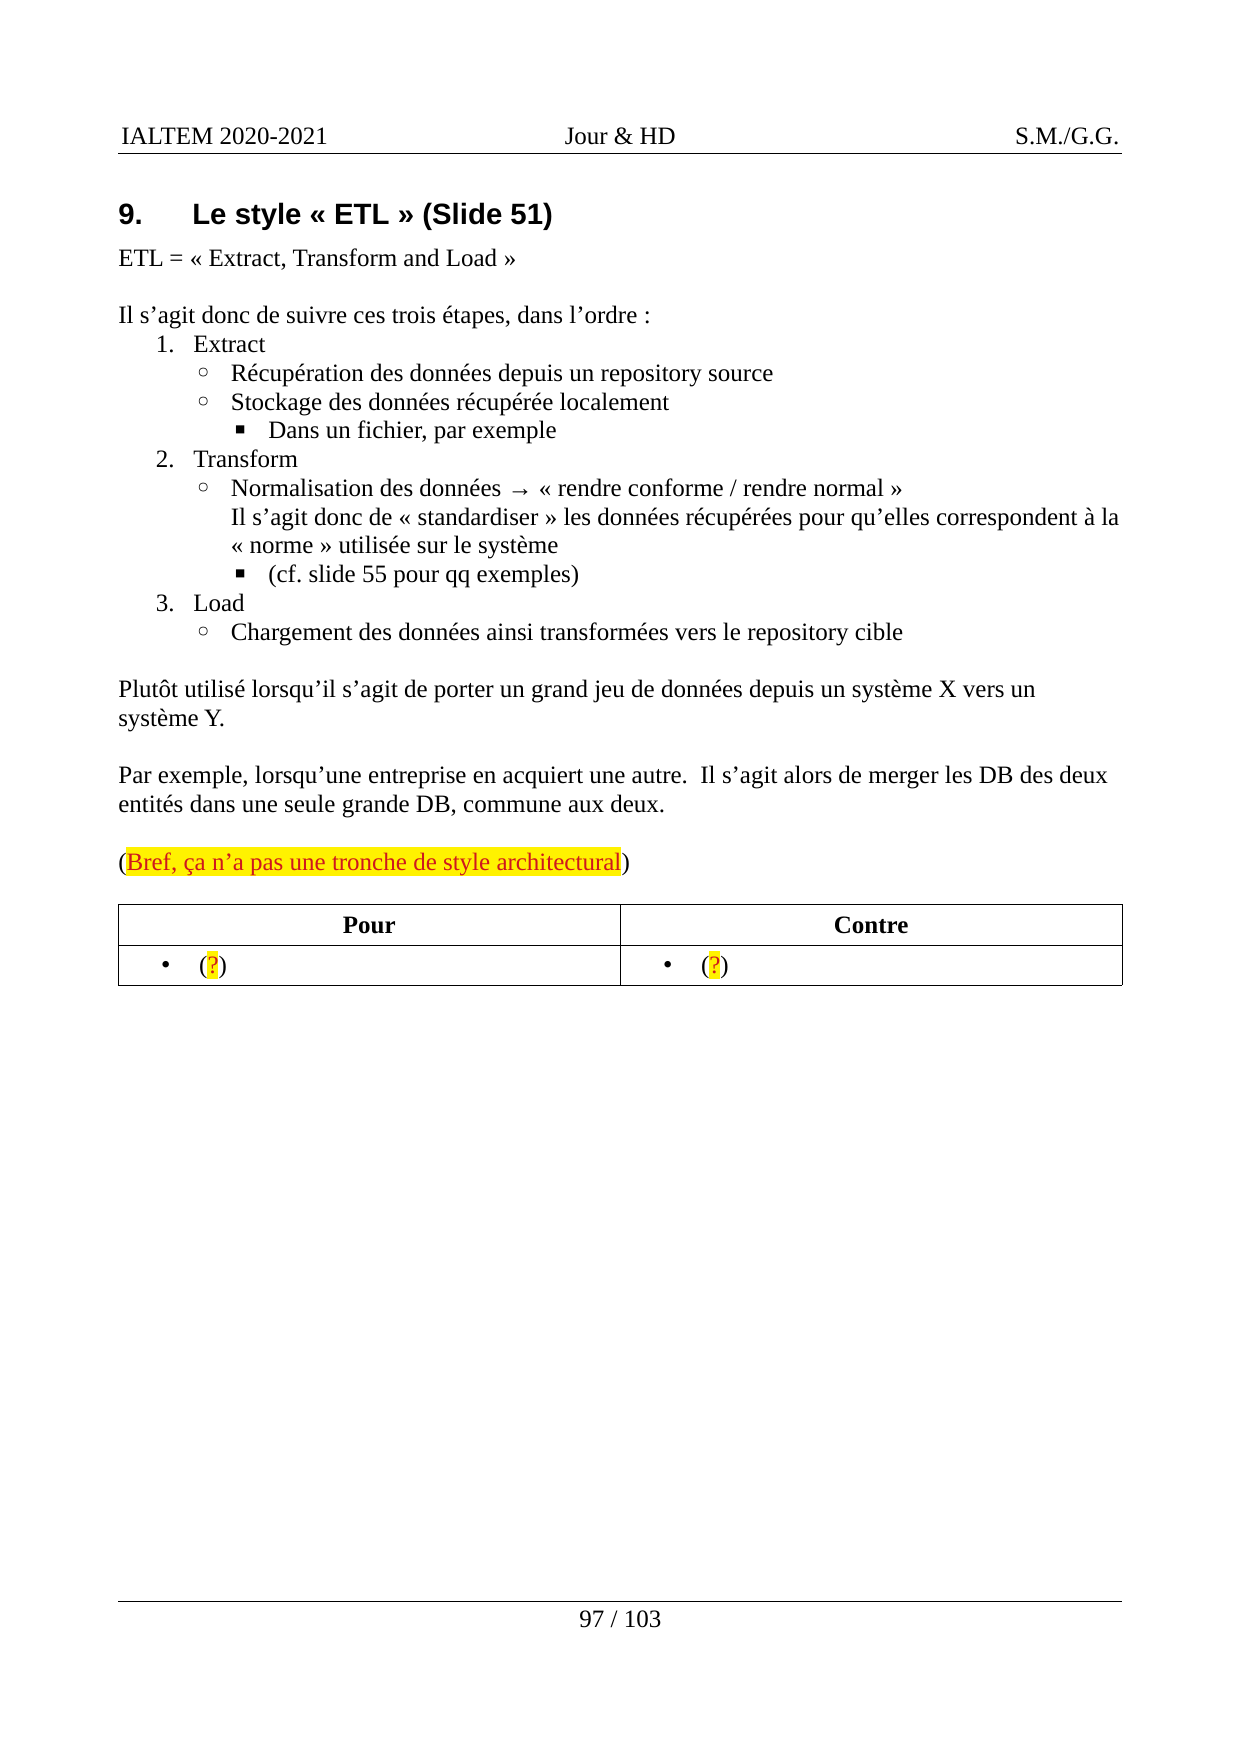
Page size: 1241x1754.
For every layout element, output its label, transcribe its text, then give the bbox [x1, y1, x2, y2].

text (Bref, ça n’a pas une tronche de style architectural) [118, 847, 1122, 876]
list (cf. slide 55 pour qq exemples) [231, 559, 1122, 588]
subtitle Le style « ETL » (Slide 51) [118, 197, 1122, 231]
list Récupération des données depuis un repository source [193, 358, 1122, 387]
list Normalisation des données → « rendre conforme / rendre normal » Il s’agit donc de « standardiser » les données récupérées pour qu’elles correspondent à la « norme » utilisée sur le système [193, 473, 1122, 559]
text Par exemple, lorsqu’une entreprise en acquiert une autre. Il s’agit alors de merger les DB des deux entités dans une seule grande DB, commune aux deux. [118, 761, 1122, 818]
list Load [156, 588, 1122, 617]
table_cell (?) [119, 946, 620, 985]
list Extract [156, 329, 1122, 358]
table_header Contre [621, 905, 1122, 945]
text Il s’agit donc de suivre ces trois étapes, dans l’ordre : [118, 301, 1122, 329]
list Transform [156, 444, 1122, 473]
table_cell (?) [621, 946, 1122, 985]
list Dans un fichier, par exemple [231, 416, 1122, 444]
table_header Pour [119, 905, 620, 945]
text ETL = « Extract, Transform and Load » [118, 243, 1122, 272]
list Stockage des données récupérée localement [193, 387, 1122, 416]
text Plutôt utilisé lorsqu’il s’agit de porter un grand jeu de données depuis un système X vers un système Y. [118, 674, 1122, 732]
list Chargement des données ainsi transformées vers le repository cible [193, 617, 1122, 646]
